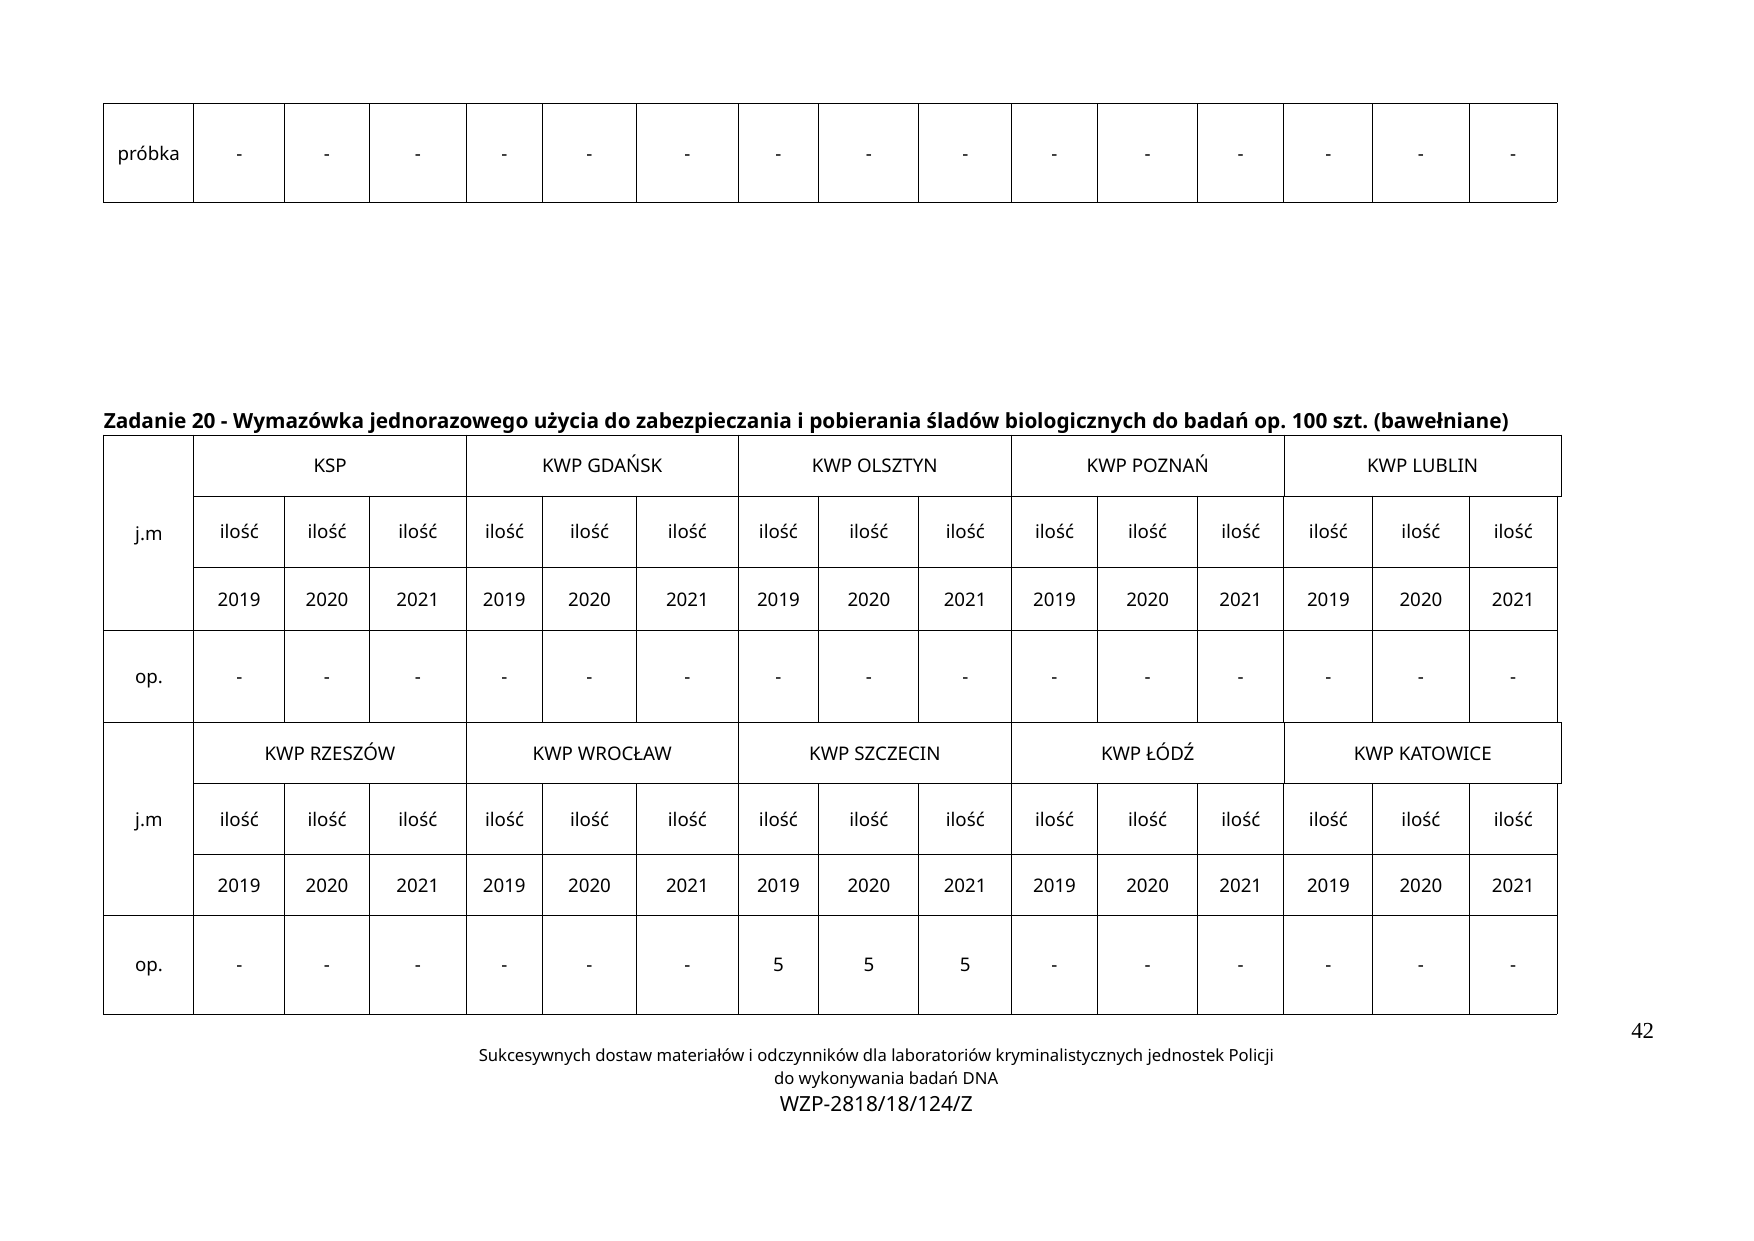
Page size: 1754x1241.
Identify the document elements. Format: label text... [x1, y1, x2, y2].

table_cell 2021 [370, 855, 466, 915]
table_cell 2019 [1284, 855, 1372, 915]
table_cell - [467, 104, 542, 201]
table_cell - [1012, 104, 1097, 201]
table_cell KWP RZESZÓW [194, 723, 466, 783]
table_cell - [819, 631, 918, 722]
table_cell ilość [194, 497, 284, 567]
table_cell ilość [1470, 497, 1557, 567]
table_cell 2021 [1470, 855, 1557, 915]
table_cell - [1373, 104, 1469, 201]
table_cell 5 [739, 916, 818, 1013]
table_cell - [637, 916, 738, 1013]
table_cell ilość [1098, 784, 1197, 854]
table_cell ilość [739, 497, 818, 567]
table_cell - [194, 104, 284, 201]
table_cell 5 [819, 916, 918, 1013]
table_cell 2019 [1284, 568, 1372, 630]
table_cell - [819, 104, 918, 201]
table_cell - [543, 631, 636, 722]
table_cell - [285, 631, 369, 722]
table_cell - [1284, 631, 1372, 722]
table_cell 5 [919, 916, 1011, 1013]
table_cell ilość [1098, 497, 1197, 567]
table_cell - [1284, 104, 1372, 201]
table_cell ilość [285, 497, 369, 567]
table_cell 2019 [739, 568, 818, 630]
table_cell - [739, 104, 818, 201]
table_header KWP POZNAŃ [1012, 436, 1284, 496]
table_cell KWP ŁÓDŹ [1012, 723, 1284, 783]
table_cell - [1470, 631, 1557, 722]
table_cell - [543, 916, 636, 1013]
table_cell - [1284, 916, 1372, 1013]
table_header KWP GDAŃSK [467, 436, 738, 496]
table_cell KWP SZCZECIN [739, 723, 1011, 783]
table_cell 2021 [919, 855, 1011, 915]
table_cell 2019 [739, 855, 818, 915]
table_header KSP [194, 436, 466, 496]
table_cell - [467, 631, 542, 722]
table_cell - [467, 916, 542, 1013]
table_cell ilość [1012, 784, 1097, 854]
table_cell - [919, 631, 1011, 722]
table_cell - [370, 104, 466, 201]
table_cell 2019 [467, 568, 542, 630]
table_cell ilość [739, 784, 818, 854]
table_cell - [1373, 631, 1469, 722]
table_cell ilość [543, 497, 636, 567]
table_cell 2020 [1373, 855, 1469, 915]
table_cell - [1373, 916, 1469, 1013]
table_cell - [1012, 916, 1097, 1013]
table_cell KWP WROCŁAW [467, 723, 738, 783]
table_cell ilość [467, 784, 542, 854]
table_cell - [370, 631, 466, 722]
table_cell 2019 [467, 855, 542, 915]
table_cell 2021 [370, 568, 466, 630]
table_cell 2020 [1373, 568, 1469, 630]
table_cell ilość [1284, 784, 1372, 854]
table_cell 2020 [543, 855, 636, 915]
text Zadanie 20 - Wymazówka jednorazowego użycia do zabezpieczania i pobierania śladów biologicznych do badań op. 100 szt. (bawełniane) [103, 406, 1654, 434]
table_cell ilość [919, 784, 1011, 854]
table_cell 2019 [1012, 568, 1097, 630]
table_cell - [194, 631, 284, 722]
table_cell ilość [819, 497, 918, 567]
table_cell ilość [1470, 784, 1557, 854]
table_cell ilość [1012, 497, 1097, 567]
table_cell 2021 [1198, 568, 1283, 630]
table_cell 2020 [285, 855, 369, 915]
table_cell op. [104, 916, 193, 1013]
table_cell 2020 [543, 568, 636, 630]
table_header j.m [104, 436, 193, 630]
table_cell 2019 [1012, 855, 1097, 915]
table_header KWP OLSZTYN [739, 436, 1011, 496]
table_cell - [637, 631, 738, 722]
table_cell - [1470, 104, 1557, 201]
table_cell 2020 [285, 568, 369, 630]
table_cell 2019 [194, 855, 284, 915]
table_cell - [285, 916, 369, 1013]
table_cell ilość [637, 497, 738, 567]
table_cell 2020 [1098, 855, 1197, 915]
table_cell 2021 [1198, 855, 1283, 915]
table_cell ilość [1198, 497, 1283, 567]
table_cell - [1198, 104, 1283, 201]
table_cell 2020 [819, 855, 918, 915]
table_cell ilość [467, 497, 542, 567]
table_cell ilość [1373, 784, 1469, 854]
table_cell - [285, 104, 369, 201]
table_cell - [637, 104, 738, 201]
table_cell 2021 [637, 568, 738, 630]
table_cell - [1198, 916, 1283, 1013]
table_cell ilość [819, 784, 918, 854]
table_cell 2020 [819, 568, 918, 630]
table_cell - [1012, 631, 1097, 722]
table_cell ilość [370, 784, 466, 854]
table_cell ilość [370, 497, 466, 567]
table_cell j.m [104, 723, 193, 915]
table_cell 2021 [919, 568, 1011, 630]
table_cell ilość [1198, 784, 1283, 854]
table_cell KWP KATOWICE [1285, 723, 1561, 783]
table_cell ilość [285, 784, 369, 854]
table_cell - [919, 104, 1011, 201]
table_cell ilość [919, 497, 1011, 567]
table_cell 2020 [1098, 568, 1197, 630]
table_cell - [543, 104, 636, 201]
table_cell - [1098, 104, 1197, 201]
table_cell ilość [637, 784, 738, 854]
table_cell próbka [104, 104, 193, 201]
table_cell ilość [1284, 497, 1372, 567]
table_header KWP LUBLIN [1285, 436, 1561, 496]
table_cell ilość [1373, 497, 1469, 567]
table_cell - [1470, 916, 1557, 1013]
table_cell - [1098, 631, 1197, 722]
table_cell 2019 [194, 568, 284, 630]
table_cell - [1098, 916, 1197, 1013]
table_cell - [370, 916, 466, 1013]
table_cell - [1198, 631, 1283, 722]
table_cell - [739, 631, 818, 722]
table_cell ilość [194, 784, 284, 854]
table_cell 2021 [637, 855, 738, 915]
table_cell - [194, 916, 284, 1013]
table_cell ilość [543, 784, 636, 854]
table_cell 2021 [1470, 568, 1557, 630]
table_cell op. [104, 631, 193, 722]
